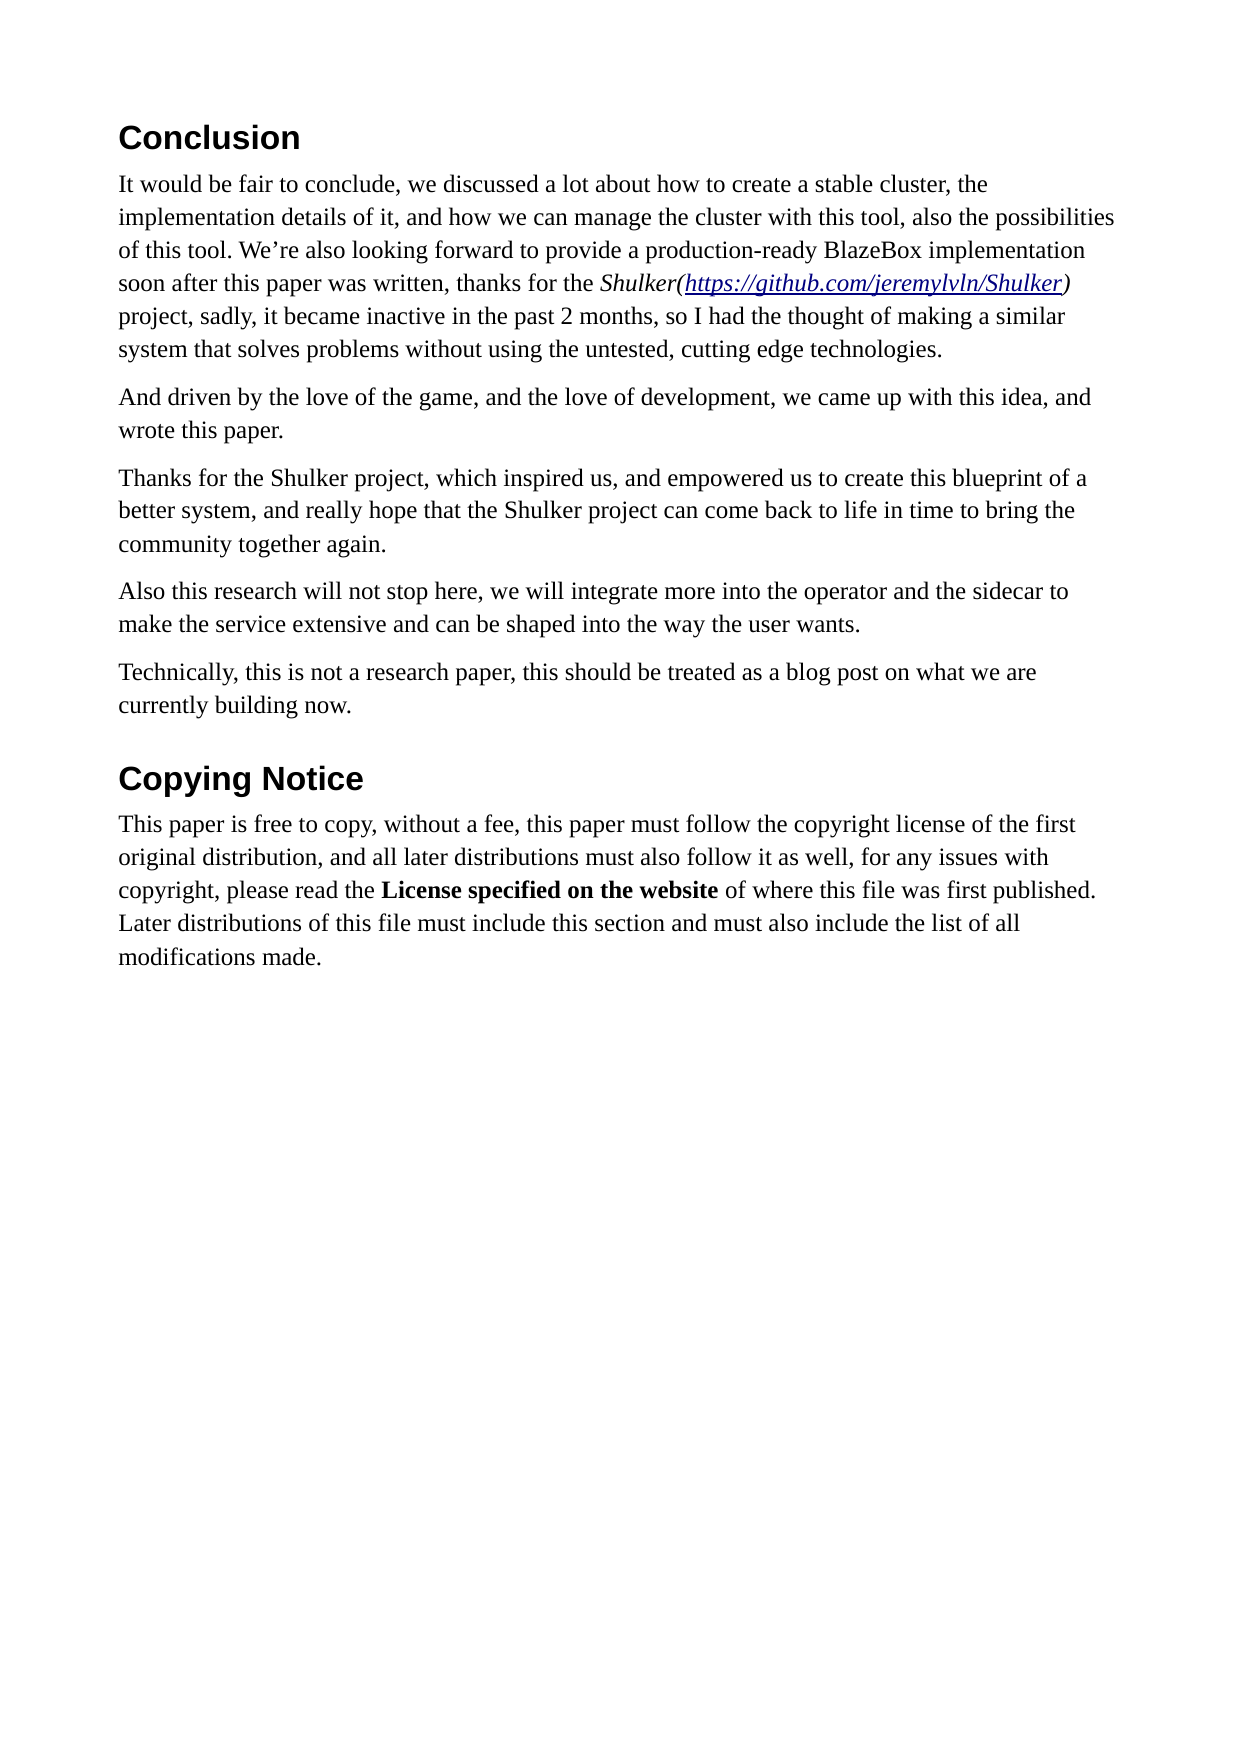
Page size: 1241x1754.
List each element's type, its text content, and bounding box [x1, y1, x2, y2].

text Thanks for the Shulker project, which inspired us, and empowered us to create this blueprint of a better system, and really hope that the Shulker project can come back to life in time to bring the community together again. [118, 463, 1122, 557]
text It would be fair to conclude, we discussed a lot about how to create a stable cluster, the implementation details of it, and how we can manage the cluster with this tool, also the possibilities of this tool. We’re also looking forward to provide a production-ready BlazeBox implementation soon after this paper was written, thanks for the Shulker(https://github.com/jeremylvln/Shulker) project, sadly, it became inactive in the past 2 months, so I had the thought of making a similar system that solves problems without using the untested, cutting edge technologies. [118, 169, 1122, 363]
text This paper is free to copy, without a fee, this paper must follow the copyright license of the first original distribution, and all later distributions must also follow it as well, for any issues with copyright, please read the License specified on the website of where this file was first published. Later distributions of this file must include this section and must also include the list of all modifications made. [118, 809, 1122, 970]
subtitle Conclusion [118, 118, 1122, 157]
text Also this research will not stop here, we will integrate more into the operator and the sidecar to make the service extensive and can be shaped into the way the user wants. [118, 576, 1122, 638]
text And driven by the love of the game, and the love of development, we came up with this idea, and wrote this paper. [118, 382, 1122, 444]
subtitle Copying Notice [118, 758, 1122, 797]
text Technically, this is not a research paper, this should be treated as a blog post on what we are currently building now. [118, 657, 1122, 719]
